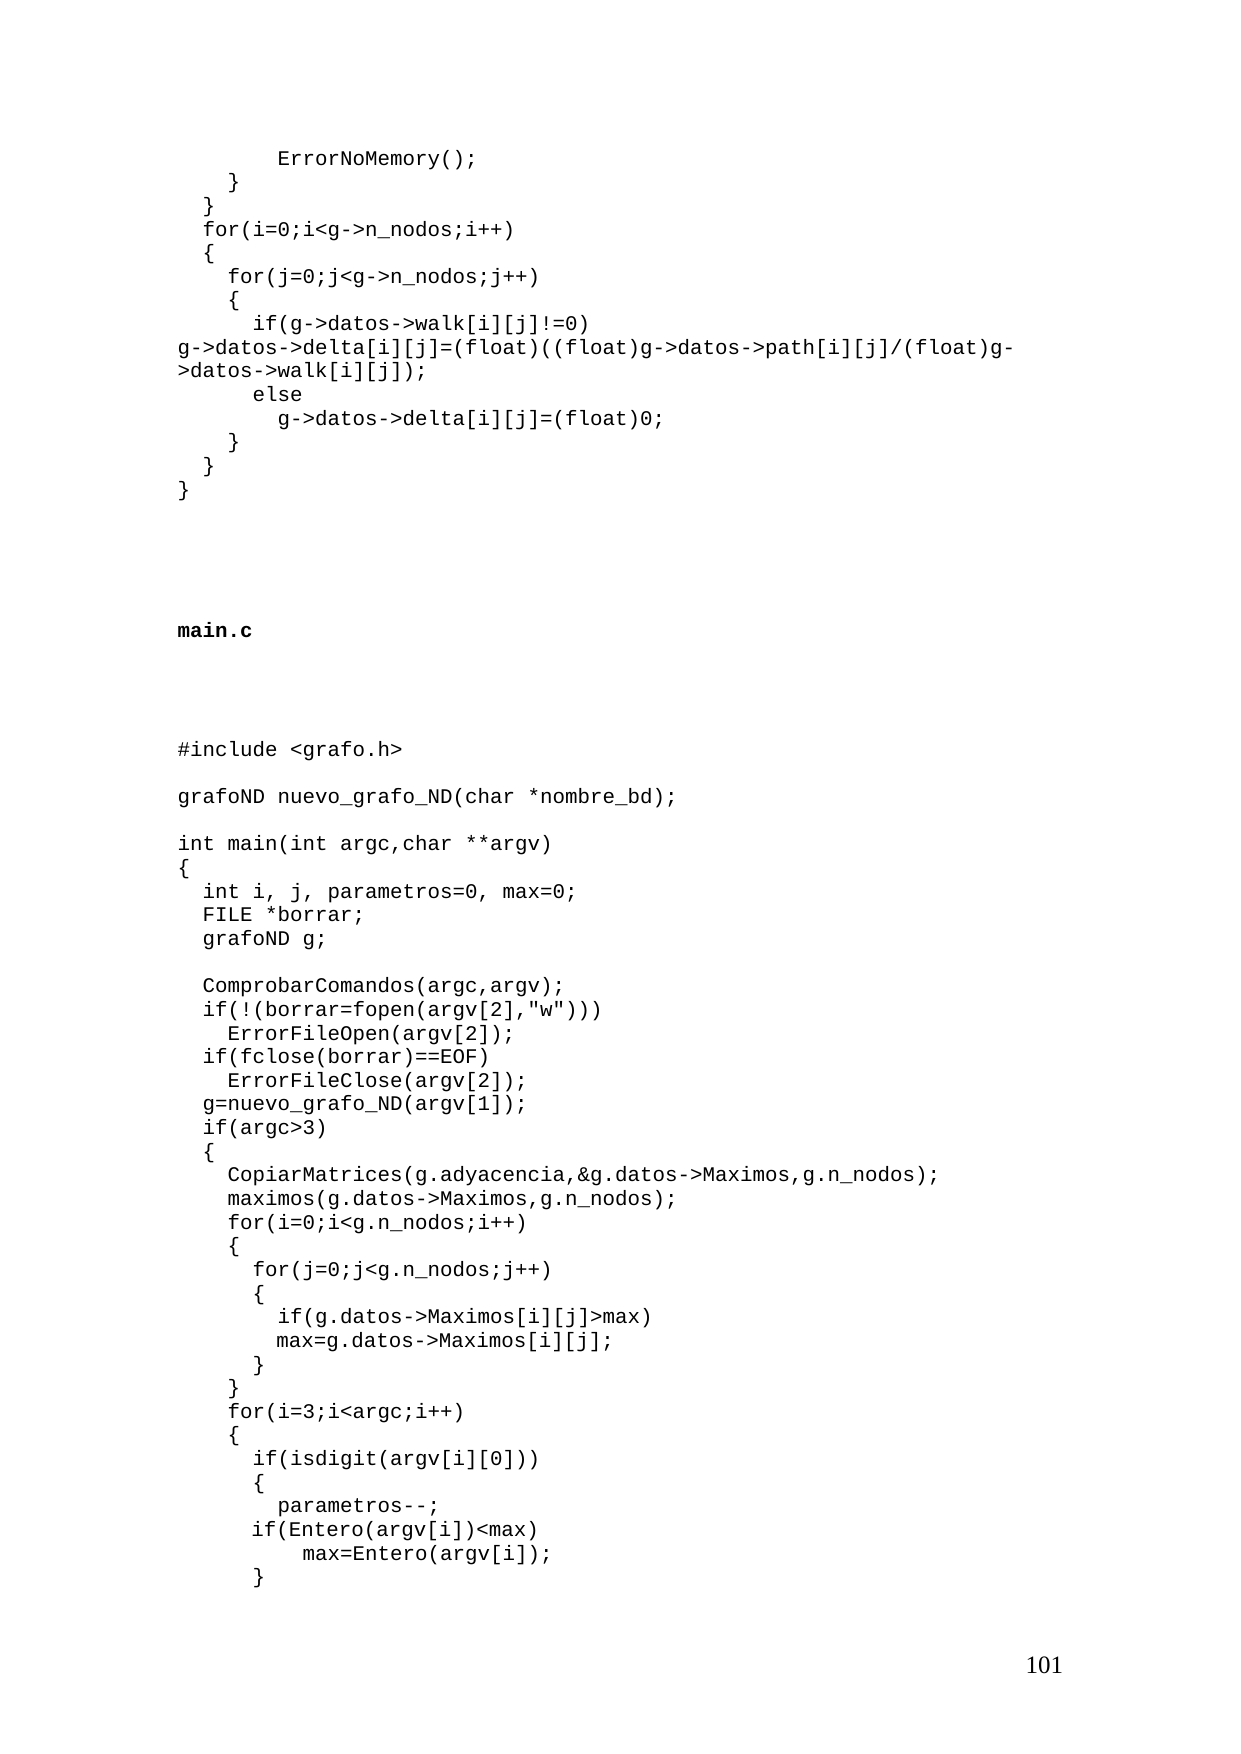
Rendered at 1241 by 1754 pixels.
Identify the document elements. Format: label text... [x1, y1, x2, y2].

text { [177, 1141, 1063, 1164]
text for(i=0;i<g->n_nodos;i++) [177, 218, 1063, 242]
text for(j=0;j<g->n_nodos;j++) [177, 266, 1063, 289]
text ErrorFileOpen(argv[2]); [177, 1022, 1063, 1046]
text CopiarMatrices(g.adyacencia,&g.datos->Maximos,g.n_nodos); [177, 1164, 1063, 1188]
text parametros--; [177, 1495, 1063, 1519]
text g->datos->delta[i][j]=(float)0; [177, 408, 1063, 431]
text ErrorFileClose(argv[2]); [177, 1070, 1063, 1093]
text max=Entero(argv[i]); [177, 1543, 1063, 1566]
text int i, j, parametros=0, max=0; [177, 881, 1063, 904]
text if(!(borrar=fopen(argv[2],"w"))) [177, 999, 1063, 1022]
text ComprobarComandos(argc,argv); [177, 975, 1063, 999]
text { [177, 1235, 1063, 1259]
text { [177, 1424, 1063, 1448]
text } [177, 171, 1063, 195]
text maximos(g.datos->Maximos,g.n_nodos); [177, 1188, 1063, 1212]
text for(j=0;j<g.n_nodos;j++) [177, 1259, 1063, 1283]
text if(g.datos->Maximos[i][j]>max) [177, 1306, 1063, 1330]
text { [177, 1283, 1063, 1306]
text if(g->datos->walk[i][j]!=0) [177, 313, 1063, 337]
text } [177, 431, 1063, 455]
text } [177, 479, 1063, 502]
text #include <grafo.h> [177, 739, 1063, 762]
text int main(int argc,char **argv) [177, 833, 1063, 857]
text { [177, 242, 1063, 266]
text main.c [177, 621, 1063, 644]
text max=g.datos->Maximos[i][j]; [177, 1330, 1063, 1353]
text { [177, 1472, 1063, 1495]
text grafoND nuevo_grafo_ND(char *nombre_bd); [177, 786, 1063, 810]
text if(fclose(borrar)==EOF) [177, 1046, 1063, 1070]
text for(i=3;i<argc;i++) [177, 1401, 1063, 1424]
text for(i=0;i<g.n_nodos;i++) [177, 1212, 1063, 1235]
text g->datos->delta[i][j]=(float)((float)g->datos->path[i][j]/(float)g->datos->walk[i][j]); [177, 337, 1063, 384]
text { [177, 289, 1063, 313]
text if(Entero(argv[i])<max) [177, 1519, 1063, 1543]
text } [177, 1377, 1063, 1401]
text } [177, 1566, 1063, 1590]
text if(isdigit(argv[i][0])) [177, 1448, 1063, 1472]
text } [177, 195, 1063, 218]
text } [177, 455, 1063, 479]
text } [177, 1353, 1063, 1377]
text if(argc>3) [177, 1117, 1063, 1141]
text g=nuevo_grafo_ND(argv[1]); [177, 1093, 1063, 1117]
text else [177, 384, 1063, 408]
text FILE *borrar; [177, 904, 1063, 928]
text grafoND g; [177, 928, 1063, 952]
text ErrorNoMemory(); [177, 148, 1063, 171]
text { [177, 857, 1063, 881]
